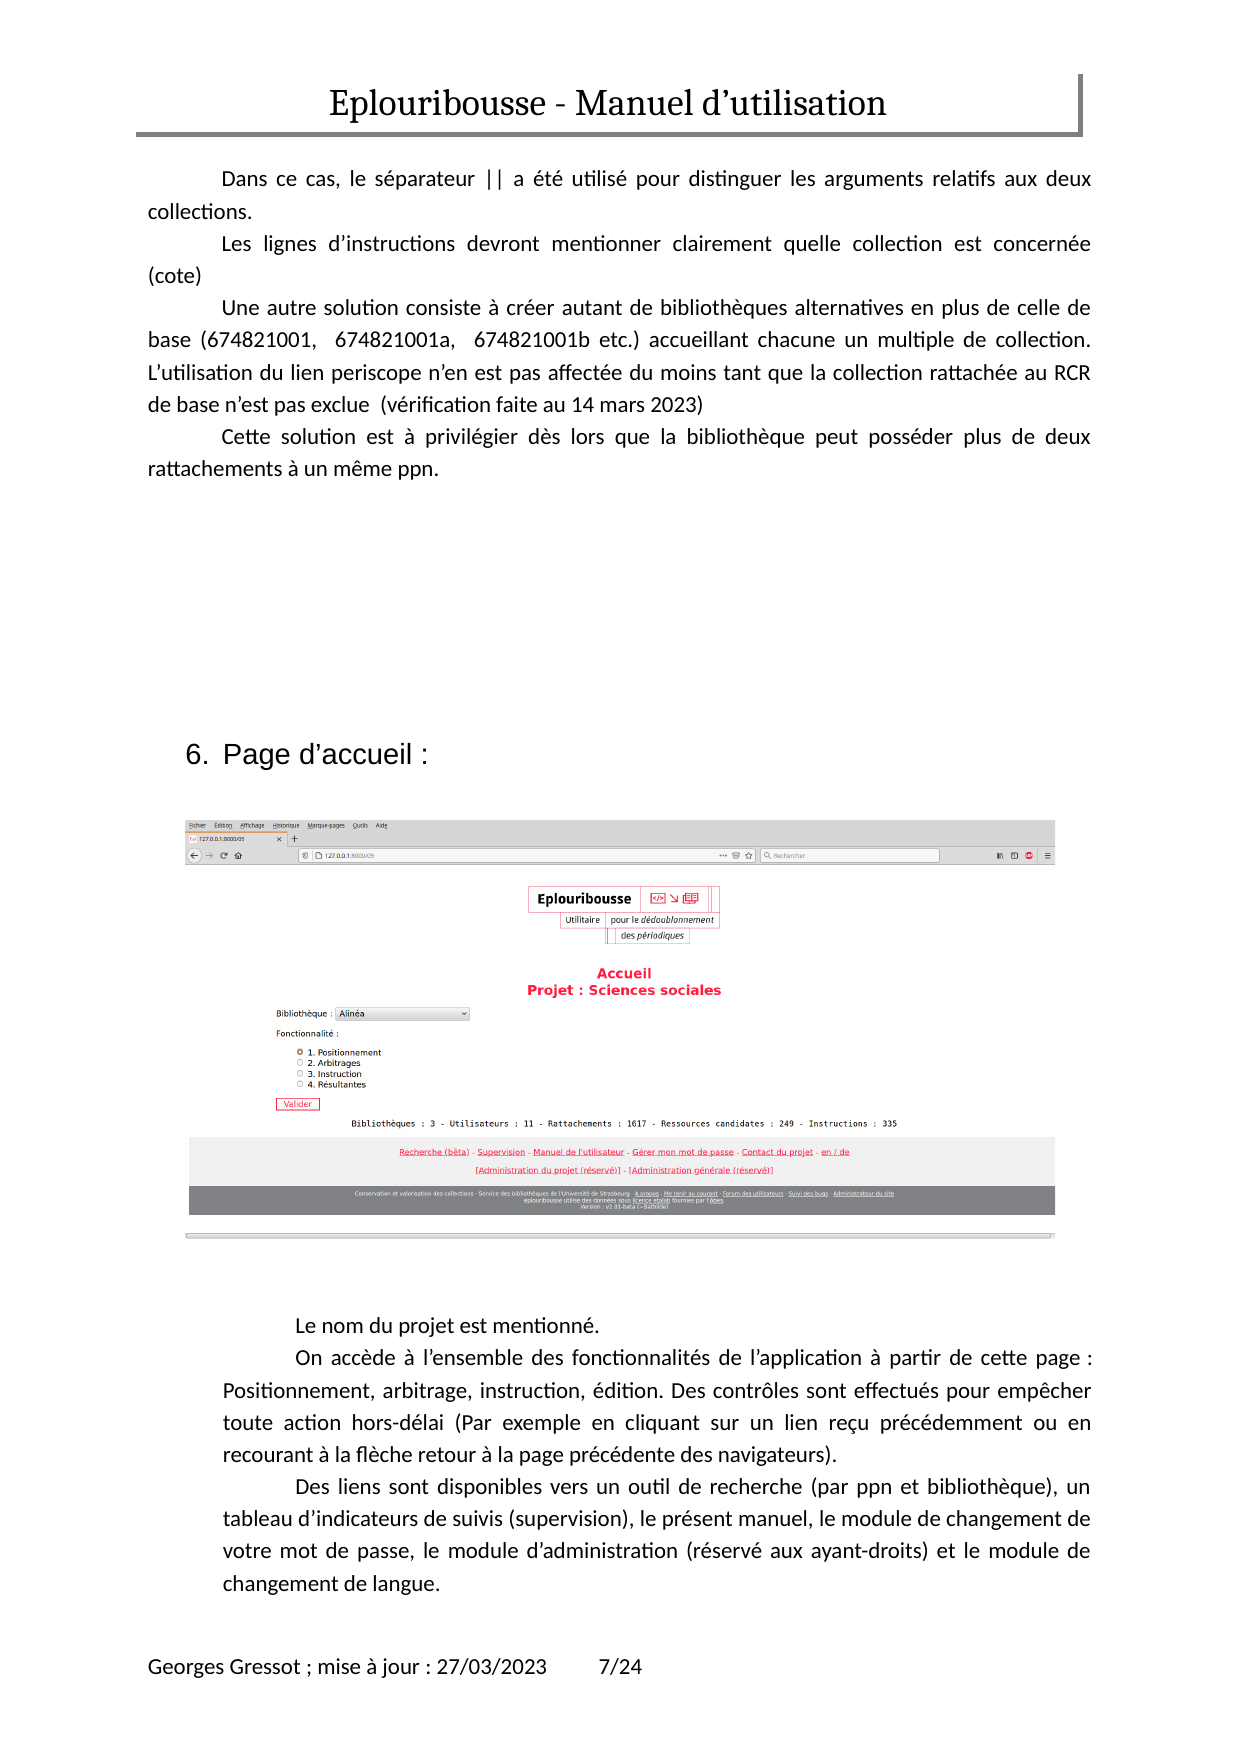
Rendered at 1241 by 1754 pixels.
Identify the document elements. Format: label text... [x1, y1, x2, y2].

list Une autre solution consiste à créer autant de bibliothèques alternatives en plus de celle de base (674821001, 674821001a, 674821001b etc.) accueillant chacune un multiple de collection. L’utilisation du lien periscope n’en est pas affectée du moins tant que la collection rattachée au RCR de base n’est pas exclue (vérification faite au 14 mars 2023) [148, 293, 1093, 418]
list Le nom du projet est mentionné. [223, 1311, 1093, 1339]
list Des liens sont disponibles vers un outil de recherche (par ppn et bibliothèque), un tableau d’indicateurs de suivis (supervision), le présent manuel, le module de changement de votre mot de passe, le module d’administration (réservé aux ayant-droits) et le module de changement de langue. [223, 1472, 1093, 1597]
picture [185, 820, 1055, 1239]
list Dans ce cas, le séparateur || a été utilisé pour distinguer les arguments relatifs aux deux collections. [148, 164, 1093, 225]
list Les lignes d’instructions devront mentionner clairement quelle collection est concernée (cote) [148, 229, 1093, 289]
subtitle Page d’accueil : [185, 737, 1093, 770]
list On accède à l’ensemble des fonctionnalités de l’application à partir de cette page : Positionnement, arbitrage, instruction, édition. Des contrôles sont effectués pour empêcher toute action hors-délai (Par exemple en cliquant sur un lien reçu précédemment ou en recourant à la flèche retour à la page précédente des navigateurs). [223, 1343, 1093, 1468]
list Cette solution est à privilégier dès lors que la bibliothèque peut posséder plus de deux rattachements à un même ppn. [148, 422, 1093, 482]
